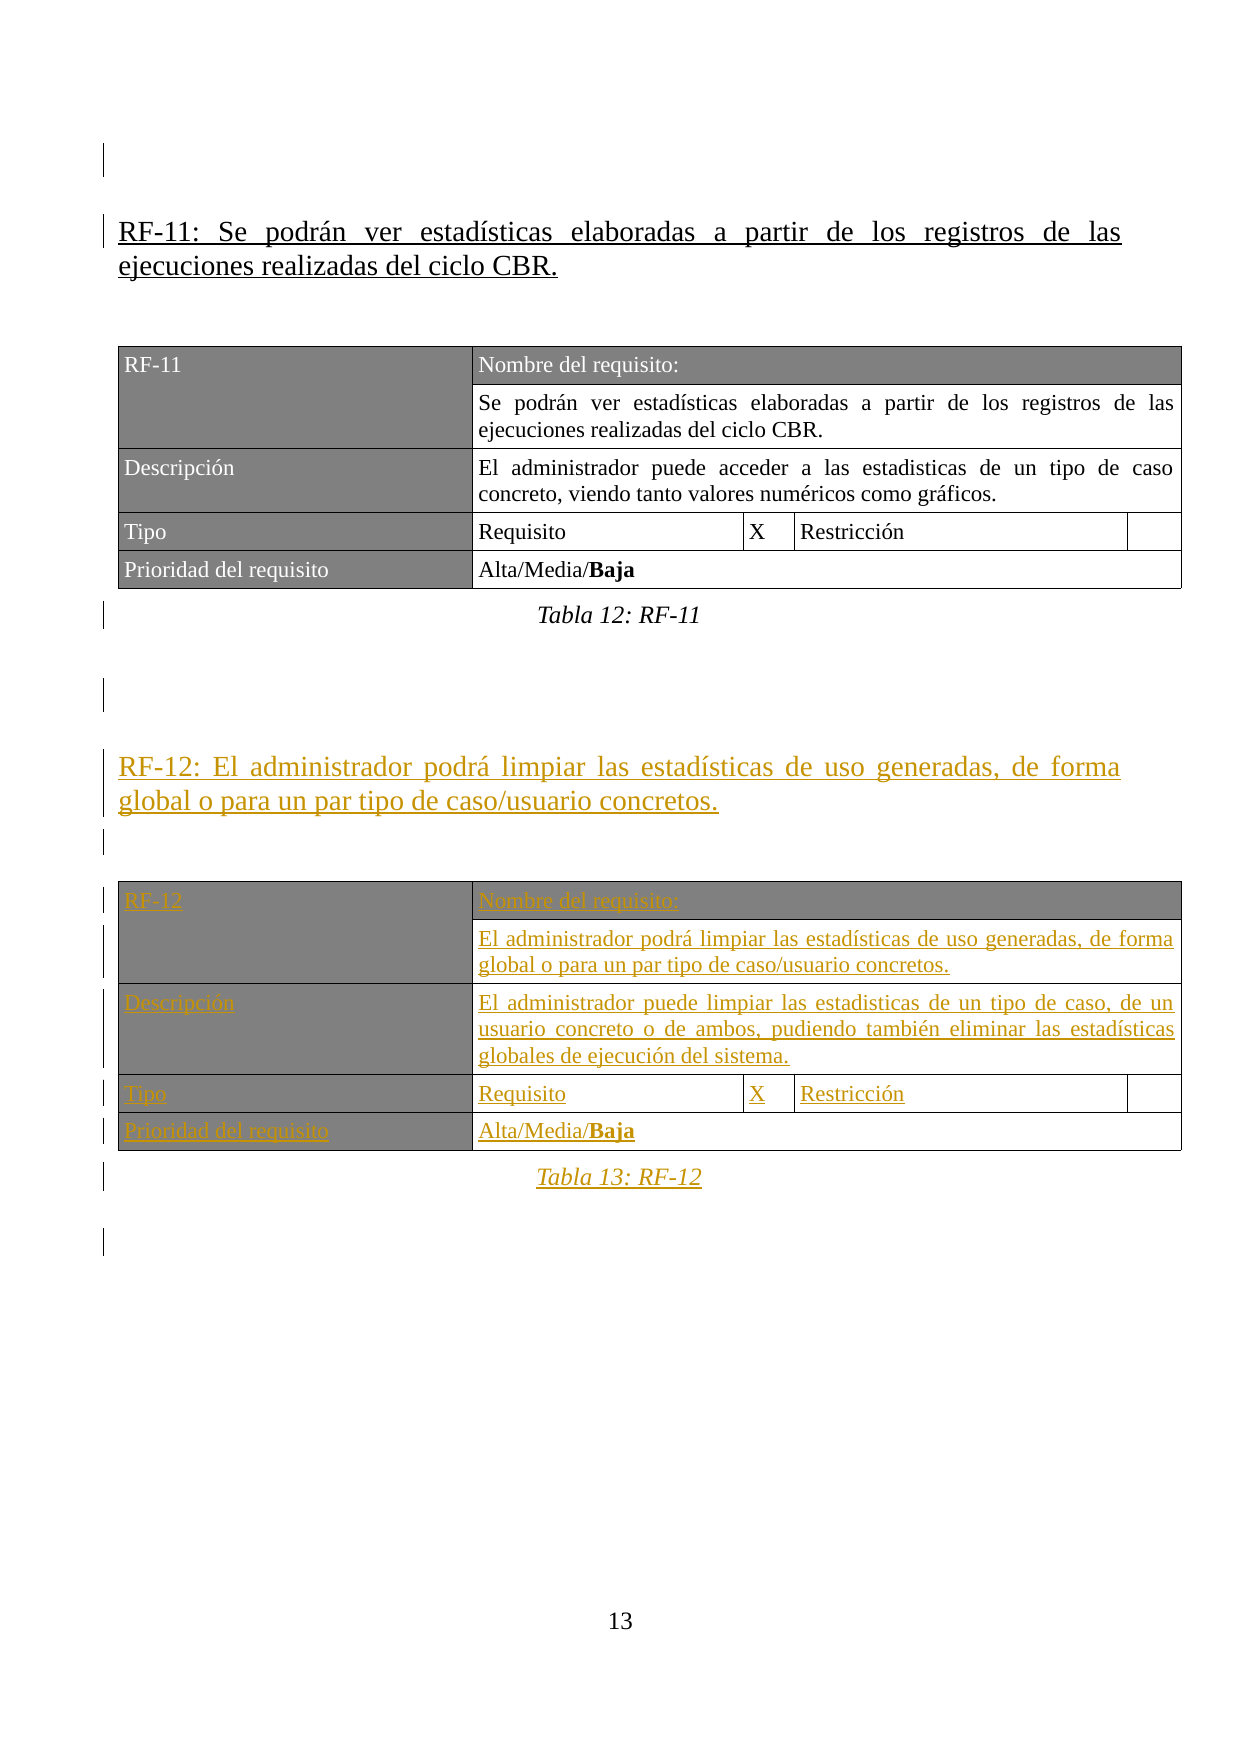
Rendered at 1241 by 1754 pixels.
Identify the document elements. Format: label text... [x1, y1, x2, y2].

table_header RF-12 [119, 882, 472, 983]
table_cell Requisito [473, 513, 743, 550]
table_cell X [744, 1075, 794, 1112]
table_header RF-11 [119, 347, 472, 448]
table_cell El administrador puede limpiar las estadisticas de un tipo de caso, de un usuario concreto o de ambos, pudiendo también eliminar las estadísticas globales de ejecución del sistema. [473, 984, 1181, 1074]
table_cell [1128, 513, 1181, 550]
subtitle RF-11: Se podrán ver estadísticas elaboradas a partir de los registros de las [118, 214, 1122, 243]
subtitle ejecuciones realizadas del ciclo CBR. [118, 245, 1122, 281]
table_cell Descripción [119, 984, 472, 1074]
table_cell Se podrán ver estadísticas elaboradas a partir de los registros de las ejecuciones realizadas del ciclo CBR. [473, 385, 1181, 448]
table_header Nombre del requisito: [473, 882, 1181, 919]
table_cell [1128, 1075, 1181, 1112]
table_cell Prioridad del requisito [119, 1113, 472, 1150]
table_cell Tipo [119, 513, 472, 550]
text Tabla 13: RF-12 [118, 1162, 1122, 1191]
table_header Nombre del requisito: [473, 347, 1181, 384]
table_cell Requisito [473, 1075, 743, 1112]
table_cell X [744, 513, 794, 550]
table_cell Alta/Media/Baja [473, 1113, 1181, 1150]
table_cell Alta/Media/Baja [473, 551, 1181, 588]
table_cell El administrador puede acceder a las estadisticas de un tipo de caso concreto, viendo tanto valores numéricos como gráficos. [473, 449, 1181, 512]
table_cell Restricción [795, 513, 1127, 550]
subtitle RF-12: El administrador podrá limpiar las estadísticas de uso generadas, de forma global o para un par tipo de caso/usuario concretos. [118, 749, 1122, 817]
table_cell El administrador podrá limpiar las estadísticas de uso generadas, de forma global o para un par tipo de caso/usuario concretos. [473, 920, 1181, 983]
table_cell Descripción [119, 449, 472, 512]
table_cell Tipo [119, 1075, 472, 1112]
text Tabla 12: RF-11 [118, 601, 1122, 629]
table_cell Restricción [795, 1075, 1127, 1112]
table_cell Prioridad del requisito [119, 551, 472, 588]
